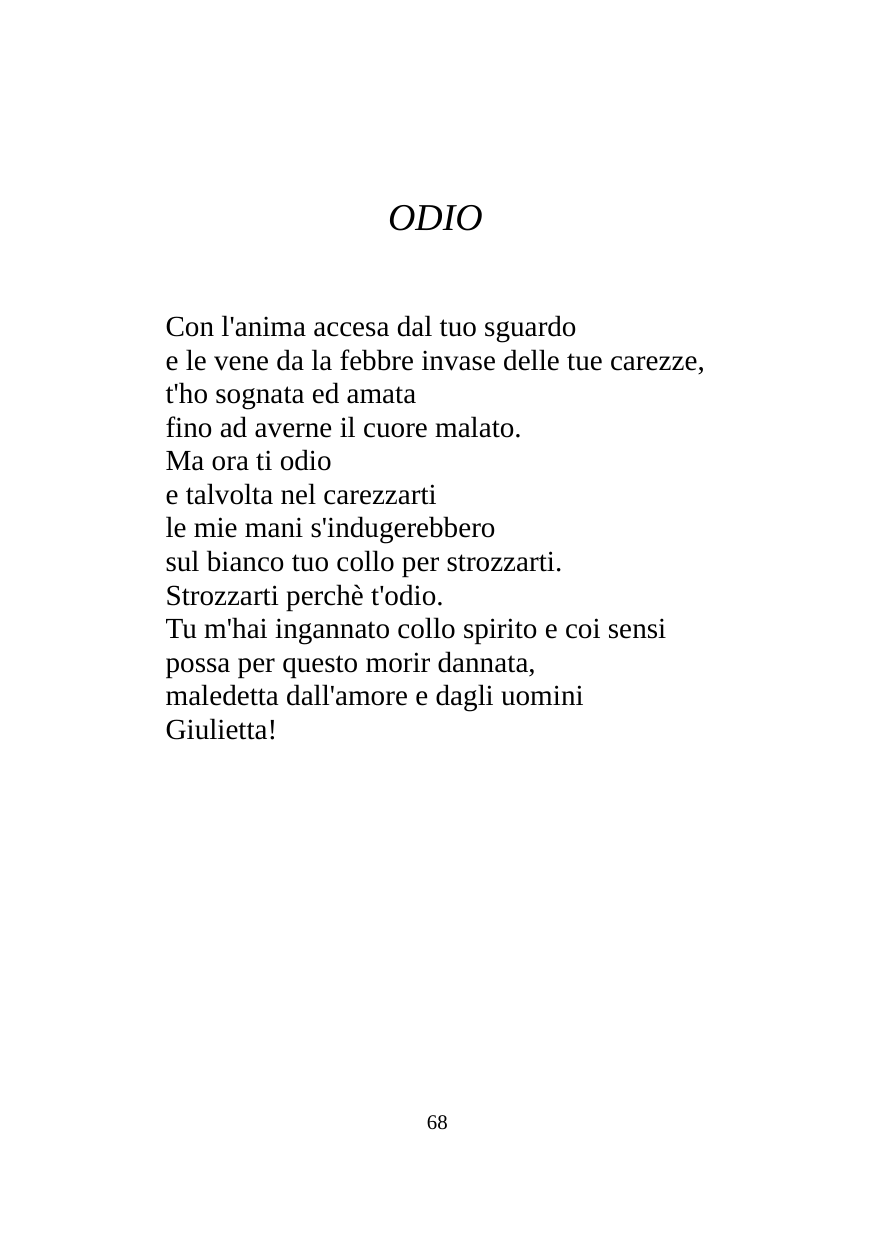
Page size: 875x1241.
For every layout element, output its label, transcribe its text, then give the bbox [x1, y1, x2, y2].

subtitle ODIO [106, 195, 768, 238]
text Con l'anima accesa dal tuo sguardo e le vene da la febbre invase delle tue carezze, t'ho sognata ed amata fino ad averne il cuore malato. Ma ora ti odio e talvolta nel carezzarti le mie mani s'indugerebbero sul bianco tuo collo per strozzarti. Strozzarti perchè t'odio. Tu m'hai ingannato collo spirito e coi sensi possa per questo morir dannata, maledetta dall'amore e dagli uomini Giulietta! [165, 309, 768, 745]
